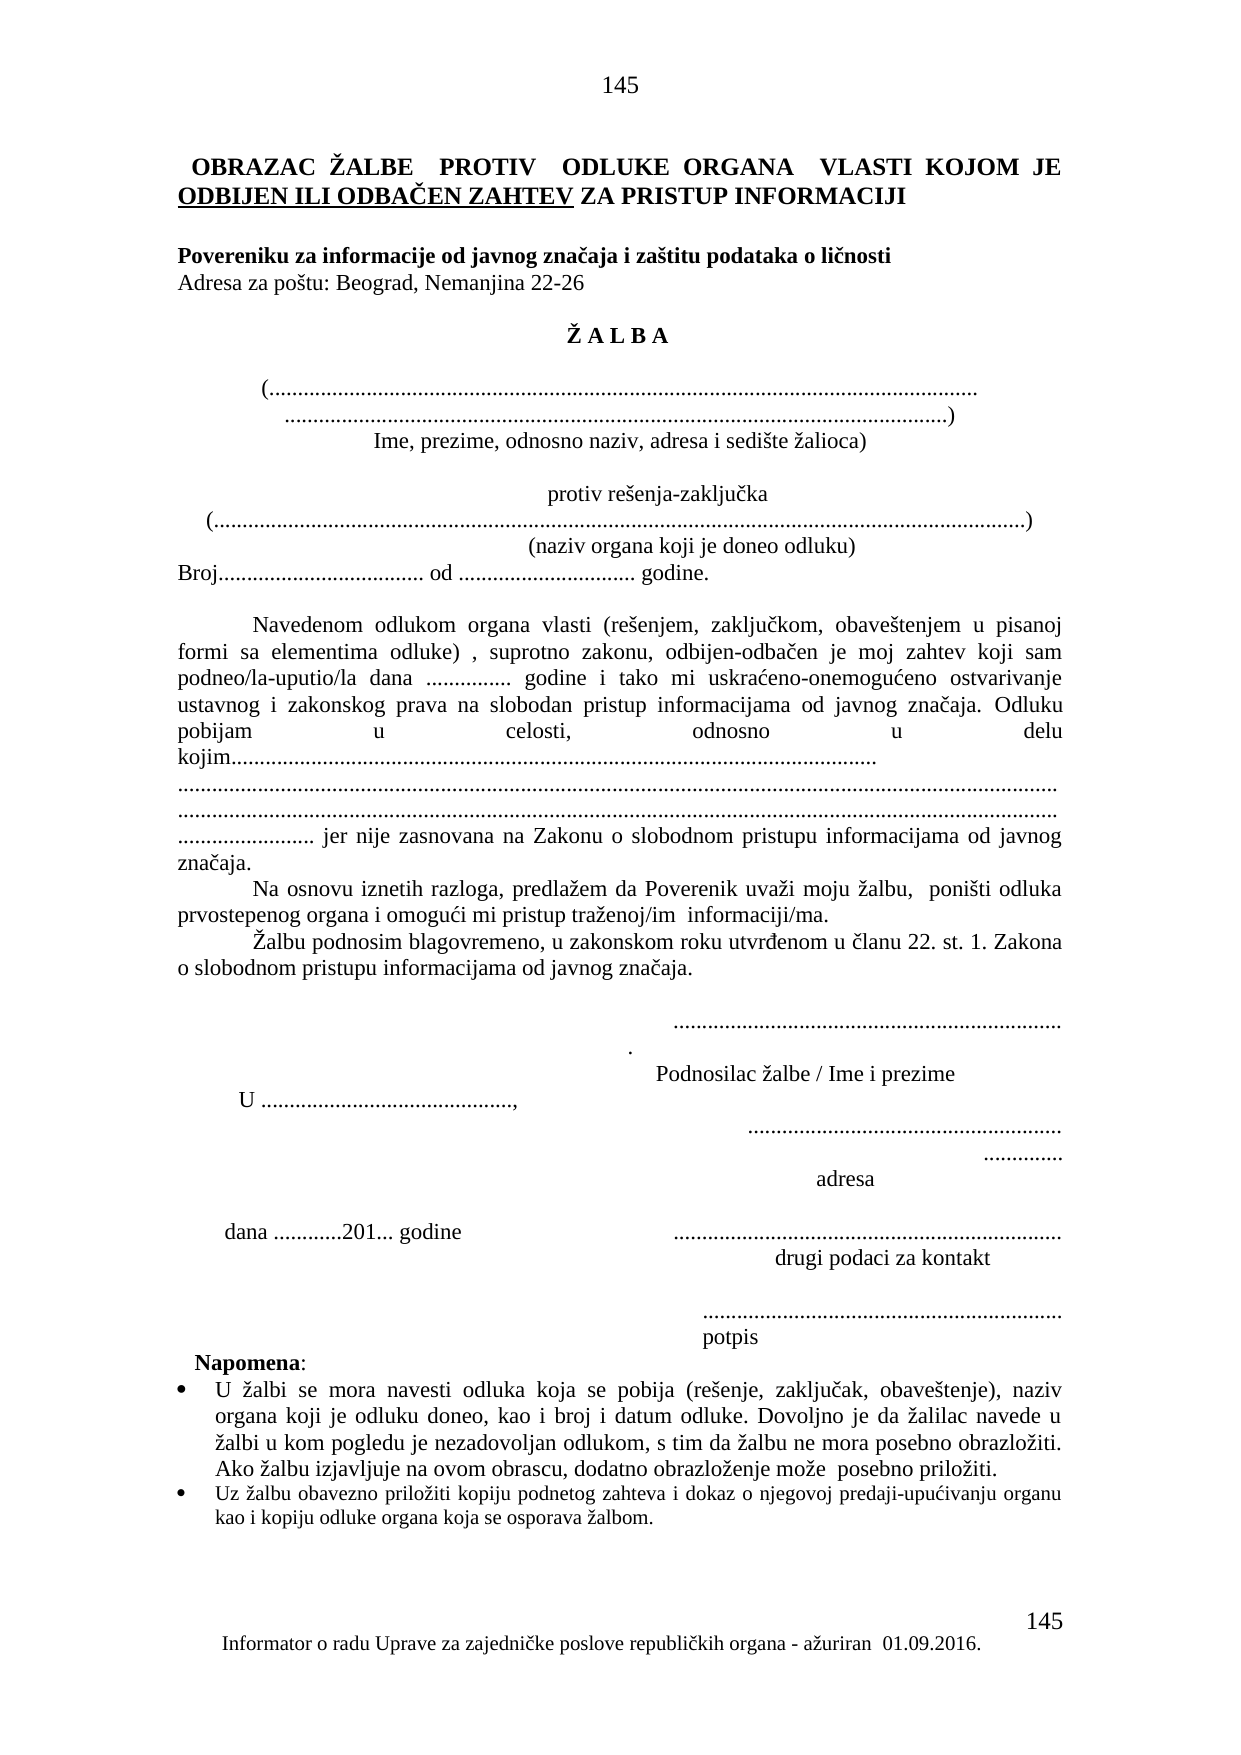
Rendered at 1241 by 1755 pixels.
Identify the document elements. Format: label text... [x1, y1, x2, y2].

text Povereniku za informacije od javnog značaja i zaštitu podataka o ličnosti [177, 243, 1063, 269]
text Napomena: [177, 1349, 1063, 1376]
text (............................................................................................................................ [177, 374, 1063, 401]
subtitle OBRAZAC ŽALBE PROTIV ODLUKE ORGANA VLASTI KOJOM JE ODBIJEN ILI ODBAČEN ZAHTEV ZA PRISTUP INFORMACIJI [177, 148, 1063, 210]
text Žalbu podnosim blagovremeno, u zakonskom roku utvrđenom u članu 22. st. 1. Zakona o slobodnom pristupu informacijama od javnog značaja. [177, 928, 1063, 981]
text dana ............201... godine .................................................................... [177, 1218, 1063, 1244]
text Navedenom odlukom organa vlasti (rešenjem, zaklјučkom, obaveštenjem u pisanoj formi sa elementima odluke) , suprotno zakonu, odbijen-odbačen je moj zahtev koji sam podneo/la-uputio/la dana ............... godine i tako mi uskraćeno-onemogućeno ostvarivanje ustavnog i zakonskog prava na slobodan pristup informacijama od javnog značaja. Odluku pobijam u celosti, odnosno u delu kojim................................................................................................................. [177, 612, 1063, 770]
text ....................................................................................................................) [177, 401, 1063, 427]
text Na osnovu iznetih razloga, predlažem da Poverenik uvaži moju žalbu, poništi odluka prvostepenog organa i omogući mi pristup traženoj/im informaciji/ma. [177, 875, 1063, 928]
text ............................................................................................................................................................................................................................................................................................................................................ jer nije zasnovana na Zakonu o slobodnom pristupu informacijama od javnog značaja. [177, 770, 1063, 875]
list U žalbi se mora navesti odluka koja se pobija (rešenje, zaklјučak, obaveštenje), naziv organa koji je odluku doneo, kao i broj i datum odluke. Dovolјno je da žalilac navede u žalbi u kom pogledu je nezadovolјan odlukom, s tim da žalbu ne mora posebno obrazložiti. Ako žalbu izjavlјuje na ovom obrascu, dodatno obrazloženje može posebno priložiti. [177, 1376, 1063, 1481]
text U ............................................, ..................................................................... [177, 1086, 1063, 1165]
text Broj.................................... od ............................... godine. [177, 559, 1063, 585]
text Ž A L B A [177, 322, 1063, 348]
text drugi podaci za kontakt [702, 1244, 1063, 1270]
text Adresa za poštu: Beograd, Nemanjina 22-26 [177, 269, 1063, 295]
text adresa [177, 1165, 1063, 1191]
text Ime, prezime, odnosno naziv, adresa i sedište žalioca) [177, 427, 1063, 453]
text Podnosilac žalbe / Ime i prezime [627, 1059, 1063, 1086]
text ..................................................................... [627, 1007, 1063, 1059]
text protiv rešenja-zaklјučka (..............................................................................................................................................) [177, 480, 1063, 532]
text (naziv organa koji je doneo odluku) [177, 532, 1063, 559]
text ............................................................... potpis [702, 1297, 1063, 1349]
list Uz žalbu obavezno priložiti kopiju podnetog zahteva i dokaz o njegovoj predaji-upućivanju organu kao i kopiju odluke organa koja se osporava žalbom. [177, 1481, 1063, 1529]
